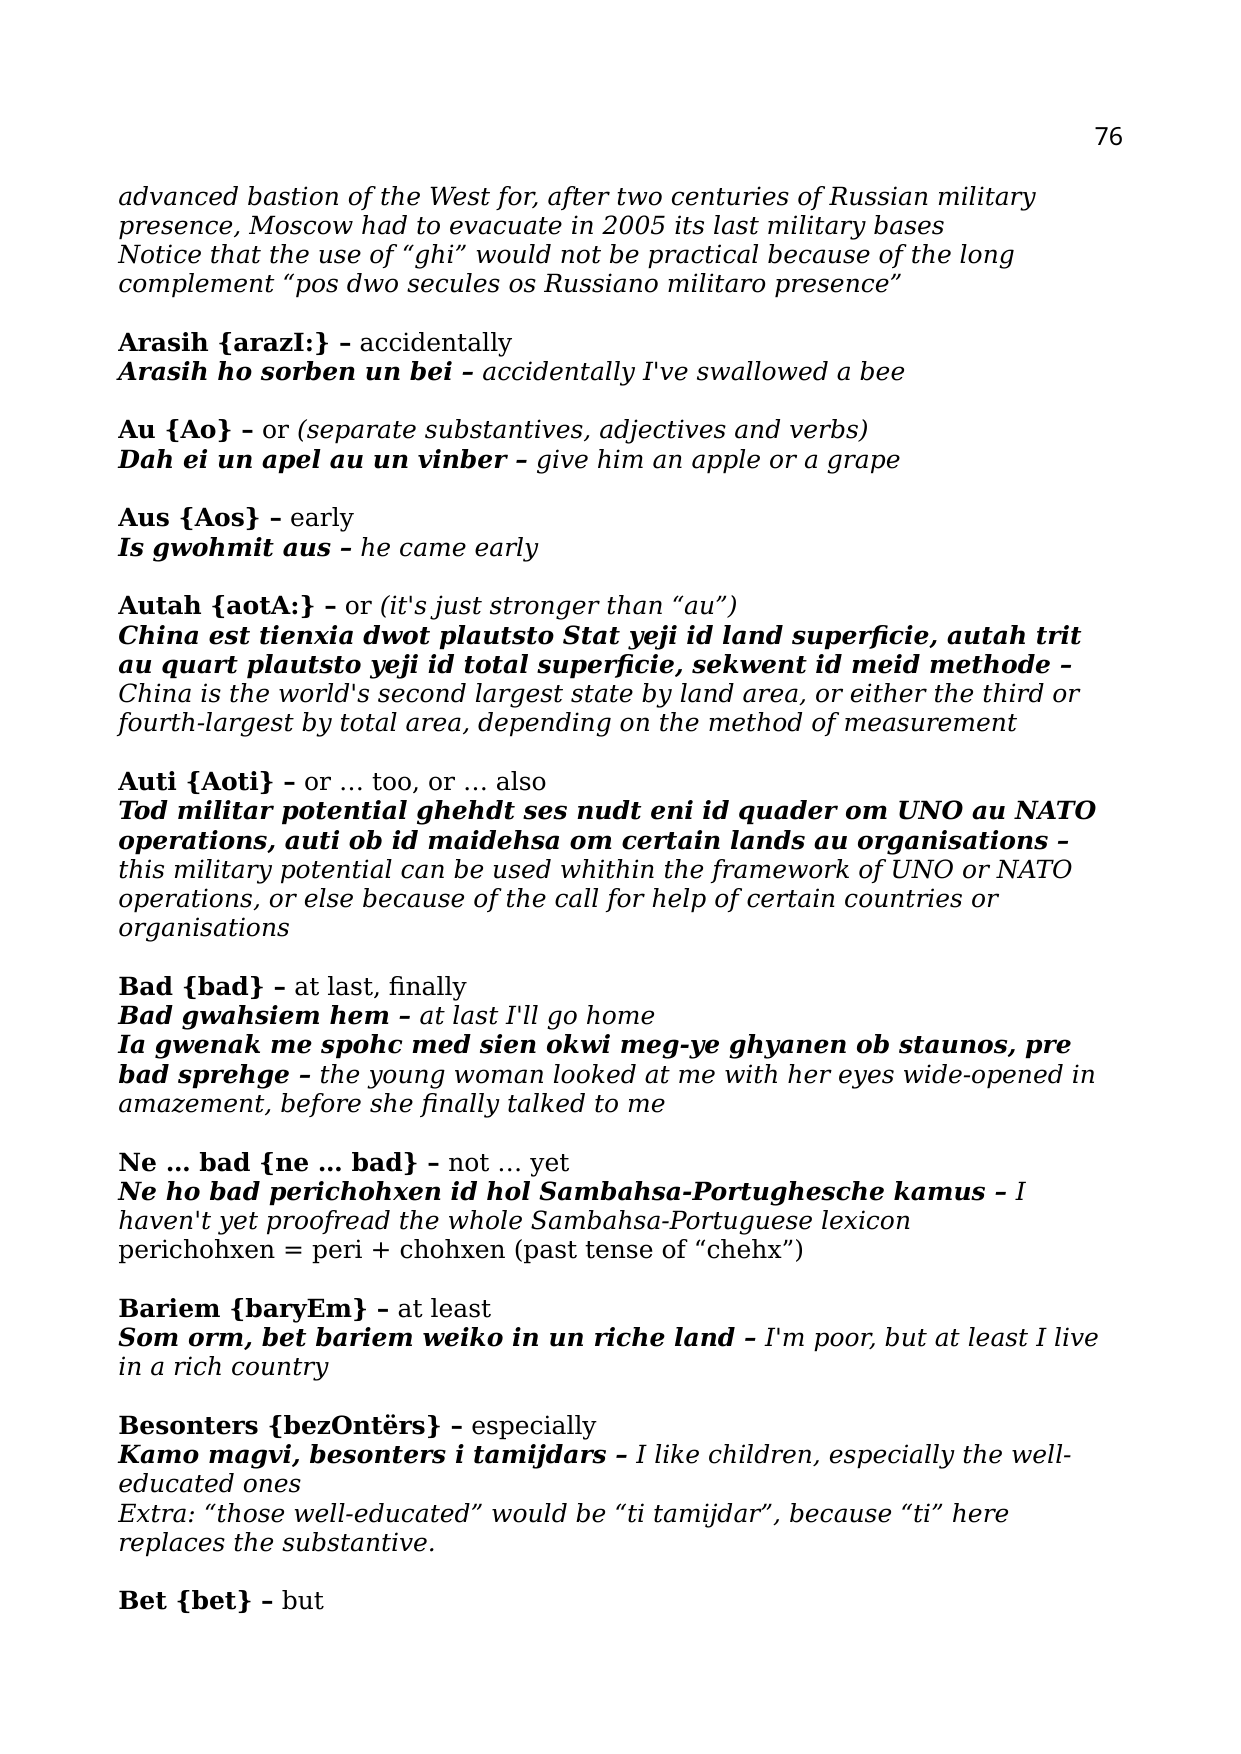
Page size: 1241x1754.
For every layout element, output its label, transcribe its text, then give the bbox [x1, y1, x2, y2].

text Bad {bad} – at last, finally [118, 972, 1123, 1001]
text Au {Ao} – or (separate substantives, adjectives and verbs) [118, 415, 1123, 445]
text Ne … bad {ne … bad} – not … yet [118, 1147, 1123, 1177]
text Extra: “those well-educated” would be “ti tamijdar”, because “ti” here replaces the substantive. [118, 1499, 1123, 1557]
text Notice that the use of “ghi” would not be practical because of the long complement “pos dwo secules os Russiano militaro presence” [118, 240, 1123, 298]
text Arasih ho sorben un bei – accidentally I've swallowed a bee [118, 357, 1123, 386]
text Is gwohmit aus – he came early [118, 533, 1123, 562]
text Bet {bet} – but [118, 1586, 1123, 1616]
text Tod militar potential ghehdt ses nudt eni id quader om UNO au NATO operations, auti ob id maidehsa om certain lands au organisations – this military potential can be used whithin the framework of UNO or NATO operations, or else because of the call for help of certain countries or organisations [118, 796, 1123, 942]
text perichohxen = peri + chohxen (past tense of “chehx”) [118, 1235, 1123, 1264]
text Dah ei un apel au un vinber – give him an apple or a grape [118, 445, 1123, 474]
text advanced bastion of the West for, after two centuries of Russian military presence, Moscow had to evacuate in 2005 its last military bases [118, 182, 1123, 240]
text Aus {Aos} – early [118, 503, 1123, 533]
text Ia gwenak me spohc med sien okwi meg-ye ghyanen ob staunos, pre bad sprehge – the young woman looked at me with her eyes wide-opened in amazement, before she finally talked to me [118, 1030, 1123, 1118]
text China est tienxia dwot plautsto Stat yeji id land superficie, autah trit au quart plautsto yeji id total superficie, sekwent id meid methode – China is the world's second largest state by land area, or either the third or fourth-largest by total area, depending on the method of measurement [118, 621, 1123, 738]
text Kamo magvi, besonters i tamijdars – I like children, especially the well-educated ones [118, 1440, 1123, 1499]
text Auti {Aoti} – or … too, or … also [118, 767, 1123, 796]
text Arasih {arazI:} – accidentally [118, 327, 1123, 357]
text Som orm, bet bariem weiko in un riche land – I'm poor, but at least I live in a rich country [118, 1323, 1123, 1382]
text Bariem {baryEm} – at least [118, 1294, 1123, 1323]
text Autah {aotA:} – or (it's just stronger than “au”) [118, 591, 1123, 621]
text Ne ho bad perichohxen id hol Sambahsa-Portughesche kamus – I haven't yet proofread the whole Sambahsa-Portuguese lexicon [118, 1177, 1123, 1235]
text Besonters {bezOntërs} – especially [118, 1411, 1123, 1440]
text Bad gwahsiem hem – at last I'll go home [118, 1001, 1123, 1030]
